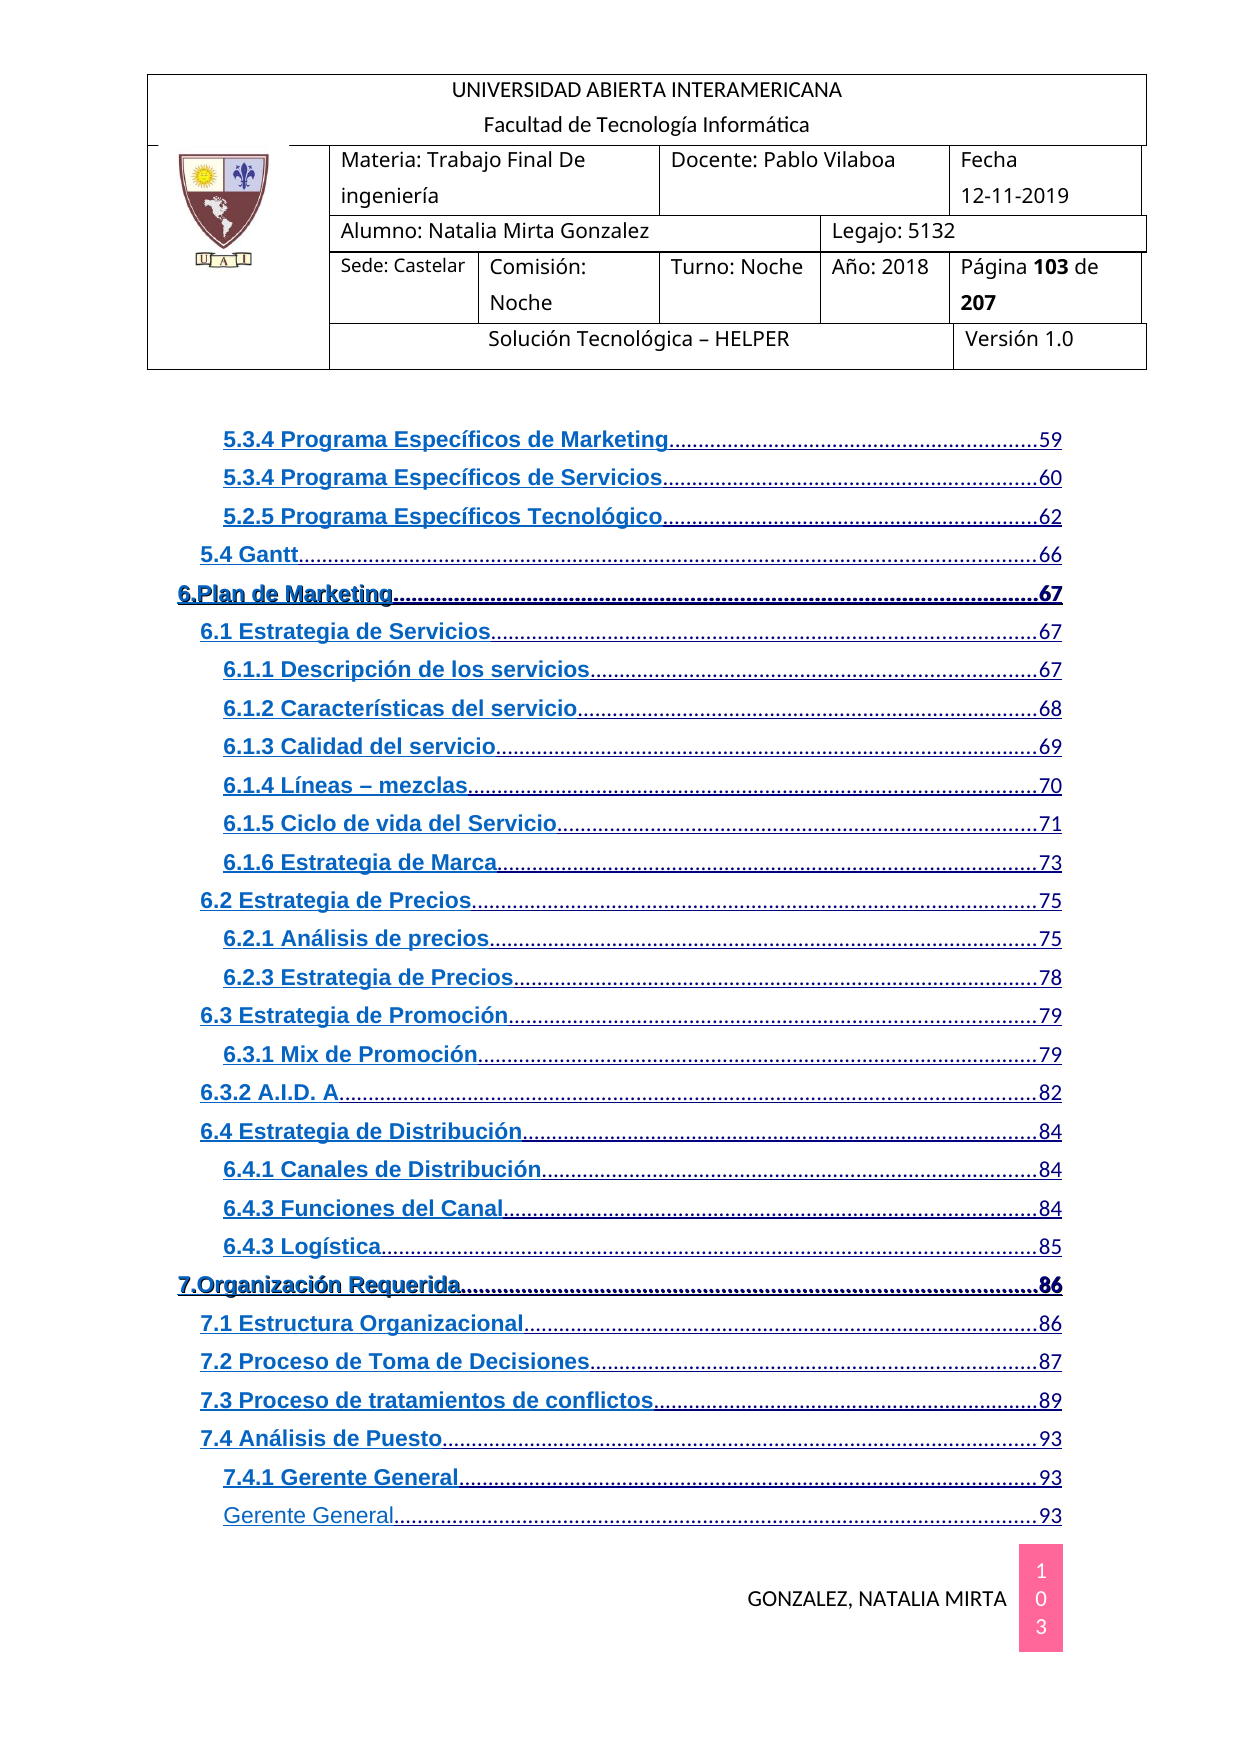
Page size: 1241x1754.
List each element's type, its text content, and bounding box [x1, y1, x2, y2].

text 5.4 Gantt 66 [200, 540, 1063, 568]
text 6.2.3 Estrategia de Precios 78 [223, 963, 1063, 991]
text 6.4 Estrategia de Distribución 84 [200, 1117, 1063, 1145]
text 6.1.6 Estrategia de Marca 73 [223, 848, 1063, 876]
text 6.4.3 Funciones del Canal 84 [223, 1194, 1063, 1222]
text 6.1.1 Descripción de los servicios 67 [223, 656, 1063, 683]
text 6.1.4 Líneas – mezclas 70 [223, 771, 1063, 799]
text 6.1 Estrategia de Servicios 67 [200, 617, 1063, 645]
text 6.2.1 Análisis de precios 75 [223, 924, 1063, 953]
text 6.3 Estrategia de Promoción 79 [200, 1001, 1063, 1029]
text 6.3.1 Mix de Promoción 79 [223, 1040, 1063, 1068]
text 7.4.1 Gerente General 93 [223, 1463, 1063, 1491]
text 6.1.2 Características del servicio 68 [223, 694, 1063, 722]
text 5.3.4 Programa Específicos de Servicios 60 [223, 463, 1063, 491]
text 7.4 Análisis de Puesto 93 [200, 1424, 1063, 1452]
text 6.3.2 A.I.D. A 82 [200, 1078, 1063, 1106]
text Gerente General 93 [223, 1501, 1063, 1529]
text 6.2 Estrategia de Precios 75 [200, 886, 1063, 914]
text 7.1 Estructura Organizacional 86 [200, 1309, 1063, 1337]
text 6.4.1 Canales de Distribución 84 [223, 1155, 1063, 1183]
text 6.1.5 Ciclo de vida del Servicio 71 [223, 809, 1063, 837]
text 7.3 Proceso de tratamientos de conflictos 89 [200, 1386, 1063, 1414]
text 7.2 Proceso de Toma de Decisiones 87 [200, 1347, 1063, 1375]
text 5.3.4 Programa Específicos de Marketing 59 [223, 425, 1063, 453]
text 6.4.3 Logística 85 [223, 1232, 1063, 1260]
text 6. Plan de Marketing 67 [177, 579, 1063, 603]
text 5.2.5 Programa Específicos Tecnológico 62 [223, 502, 1063, 530]
text 6.1.3 Calidad del servicio 69 [223, 732, 1063, 760]
text 7. Organización Requerida 86 [177, 1271, 1063, 1295]
